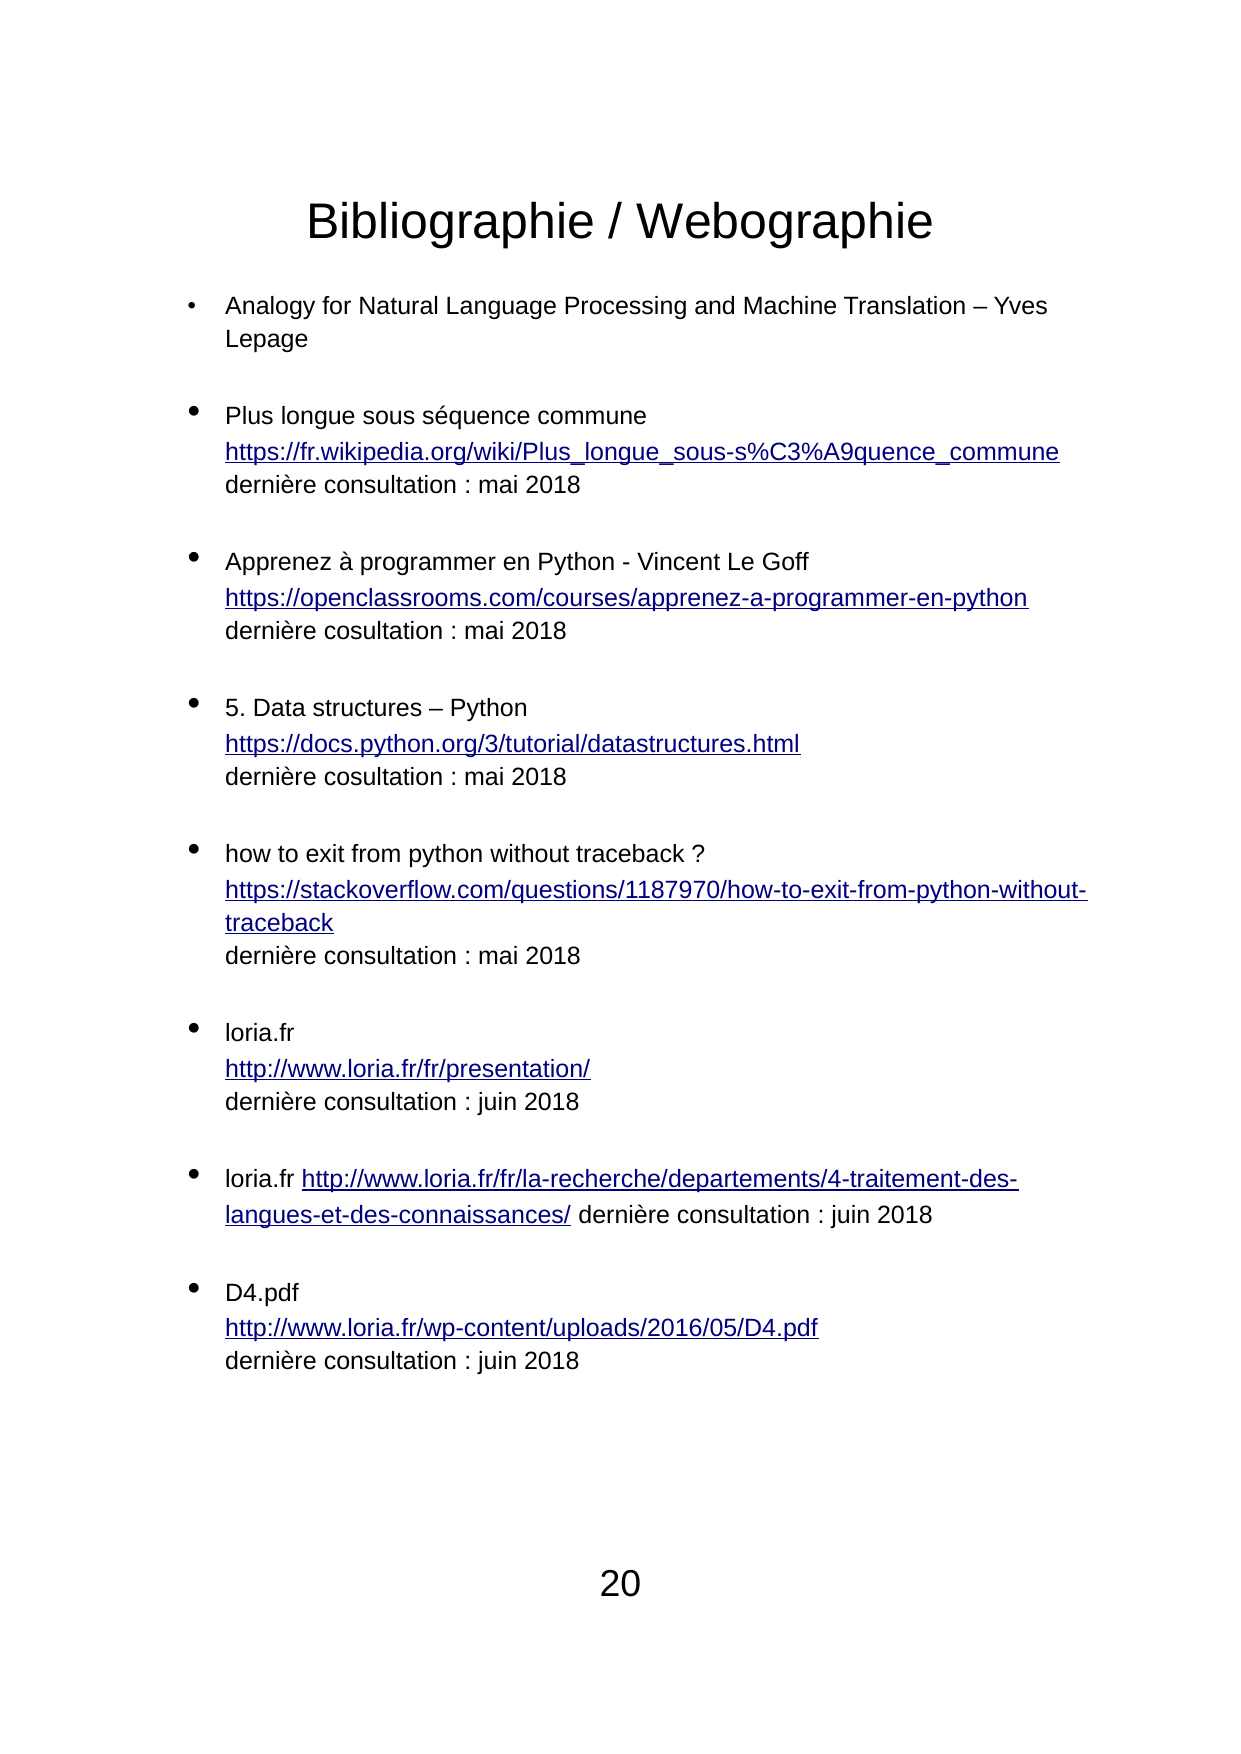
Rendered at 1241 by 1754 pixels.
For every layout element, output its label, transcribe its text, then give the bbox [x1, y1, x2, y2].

list how to exit from python without traceback ? https://stackoverflow.com/questions/1187970/how-to-exit-from-python-without-traceback dernière consultation : mai 2018 [187, 837, 1090, 970]
list Analogy for Natural Language Processing and Machine Translation – Yves Lepage [187, 291, 1090, 353]
list Plus longue sous séquence commune https://fr.wikipedia.org/wiki/Plus_longue_sous-s%C3%A9quence_commune dernière consultation : mai 2018 [187, 399, 1090, 499]
list 5. Data structures – Python https://docs.python.org/3/tutorial/datastructures.html dernière cosultation : mai 2018 [187, 691, 1090, 791]
subtitle Bibliographie / Webographie [150, 192, 1090, 249]
list loria.fr http://www.loria.fr/fr/presentation/ dernière consultation : juin 2018 [187, 1016, 1090, 1116]
list D4.pdf http://www.loria.fr/wp-content/uploads/2016/05/D4.pdf dernière consultation : juin 2018 [187, 1275, 1090, 1375]
list Apprenez à programmer en Python - Vincent Le Goff https://openclassrooms.com/courses/apprenez-a-programmer-en-python dernière cosultation : mai 2018 [187, 545, 1090, 645]
list loria.fr http://www.loria.fr/fr/la-recherche/departements/4-traitement-des-langues-et-des-connaissances/ dernière consultation : juin 2018 [187, 1162, 1090, 1229]
